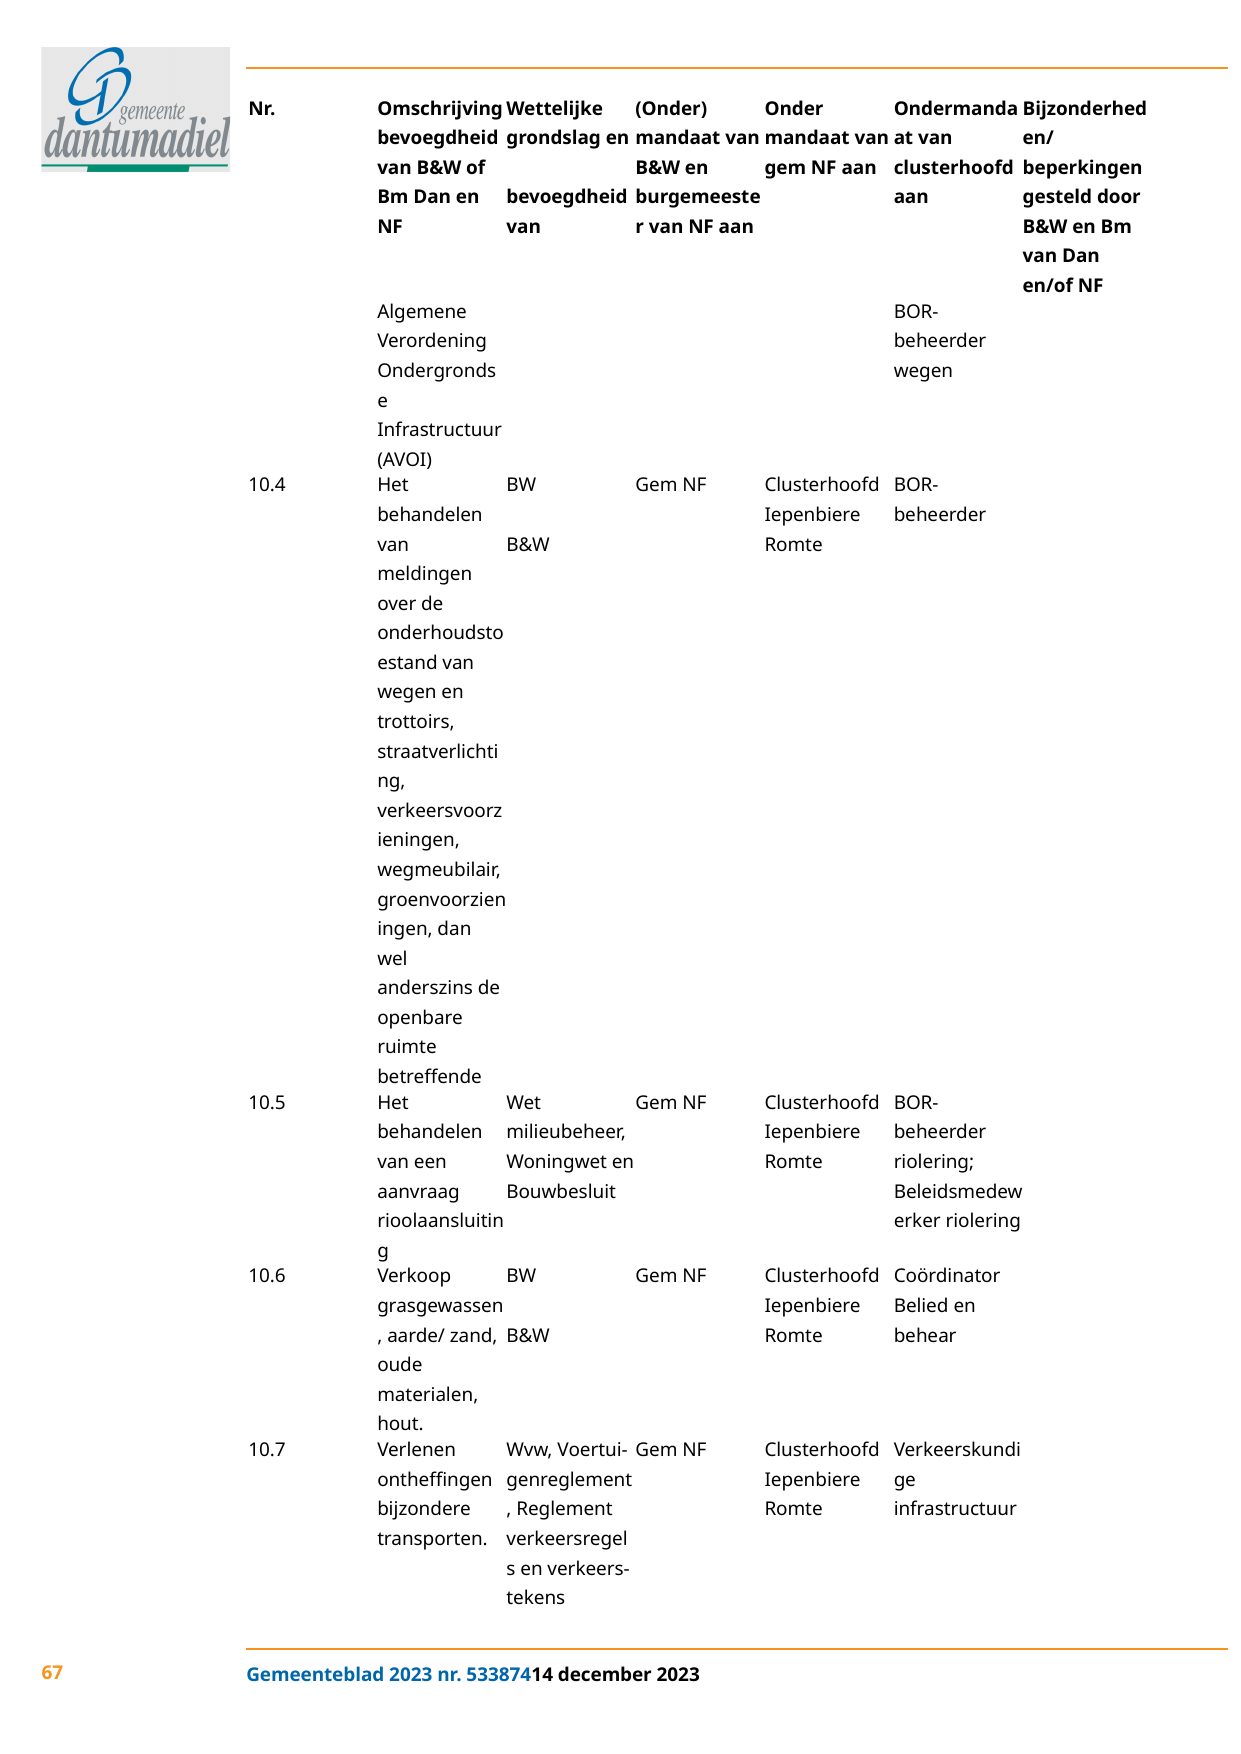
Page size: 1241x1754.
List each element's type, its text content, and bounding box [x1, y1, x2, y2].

table_cell [1023, 1436, 1152, 1610]
table_cell BW B&W [506, 1263, 635, 1436]
table_cell Clusterhoofd Iepenbiere Romte [764, 1263, 893, 1436]
table_header Onder mandaat van gem NF aan [764, 95, 893, 298]
table_cell [1023, 298, 1152, 472]
table_cell Algemene Verordening Ondergrondse Infrastructuur (AVOI) [377, 298, 506, 472]
table_cell [506, 298, 635, 472]
table_cell 10.7 [248, 1436, 377, 1610]
table_cell Gem NF [635, 1089, 764, 1263]
table_cell Het behandelen van een aanvraag rioolaansluiting [377, 1089, 506, 1263]
table_cell Verkeerskundige infrastructuur [894, 1436, 1022, 1610]
table_cell [1023, 1089, 1152, 1263]
table_header (Onder) mandaat van B&W en burgemeester van NF aan [635, 95, 764, 298]
table_cell Het behandelen van meldingen over de onderhoudstoestand van wegen en trottoirs, straatverlichting, verkeersvoorzieningen, wegmeubilair, groenvoorzieningen, dan wel anderszins de openbare ruimte betreffende [377, 472, 506, 1089]
table_header Nr. [248, 95, 377, 298]
table_cell Gem NF [635, 1436, 764, 1610]
table_cell Coördinator Belied en behear [894, 1263, 1022, 1436]
table_header Omschrijving bevoegdheid van B&W of Bm Dan en NF [377, 95, 506, 298]
table_cell Gem NF [635, 472, 764, 1089]
table_cell 10.4 [248, 472, 377, 1089]
table_cell BOR-beheerder [894, 472, 1022, 1089]
table_cell BOR-beheerder riolering; Beleidsmedewerker riolering [894, 1089, 1022, 1263]
table_cell Clusterhoofd Iepenbiere Romte [764, 472, 893, 1089]
table_cell Wvw, Voertui-genreglement, Reglement verkeersregels en verkeers-tekens [506, 1436, 635, 1610]
table_cell Verkoop grasgewassen, aarde/ zand, oude materialen, hout. [377, 1263, 506, 1436]
table_cell 10.6 [248, 1263, 377, 1436]
table_cell Gem NF [635, 1263, 764, 1436]
table_header Ondermandaat van clusterhoofd aan [894, 95, 1022, 298]
table_cell Wet milieubeheer, Woningwet en Bouwbesluit [506, 1089, 635, 1263]
table_cell [635, 298, 764, 472]
table_cell 10.5 [248, 1089, 377, 1263]
table_cell Clusterhoofd Iepenbiere Romte [764, 1436, 893, 1610]
table_cell [248, 298, 377, 472]
table_header Wettelijke grondslag en bevoegdheid van [506, 95, 635, 298]
table_cell [1023, 472, 1152, 1089]
table_cell Clusterhoofd Iepenbiere Romte [764, 1089, 893, 1263]
picture [41, 47, 231, 172]
table_cell Verlenen ontheffingen bijzondere transporten. [377, 1436, 506, 1610]
table_header Bijzonderheden/beperkingen gesteld door B&W en Bm van Dan en/of NF [1023, 95, 1152, 298]
table_cell BOR-beheerder wegen [894, 298, 1022, 472]
table_cell BW B&W [506, 472, 635, 1089]
table_cell [764, 298, 893, 472]
table_cell [1023, 1263, 1152, 1436]
